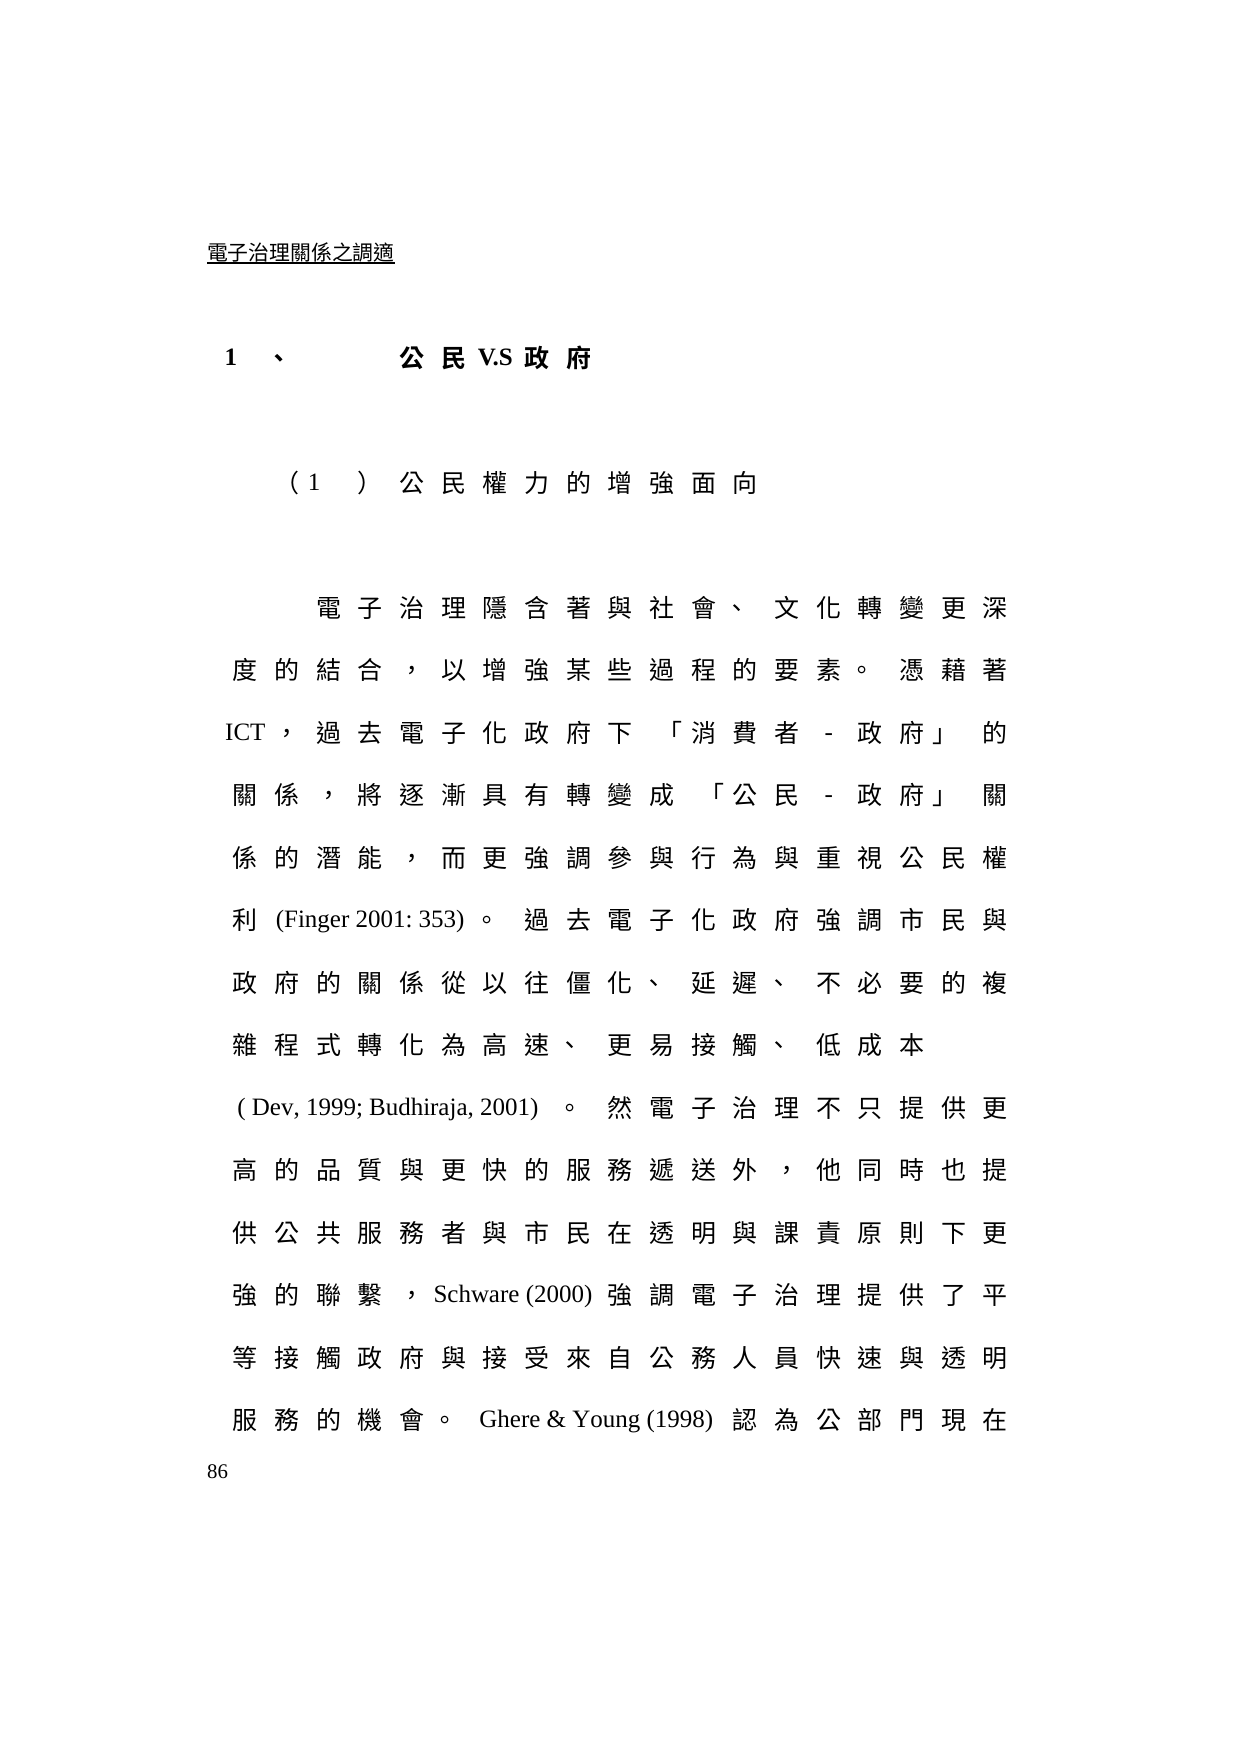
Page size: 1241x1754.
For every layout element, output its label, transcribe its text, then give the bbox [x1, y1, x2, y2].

list 公民V.S政府 [224, 314, 1016, 377]
text 電子治理隱含著與社會、文化轉變更深度的結合，以增強某些過程的要素。憑藉著ICT，過去電子化政府下「消費者-政府」的關係，將逐漸具有轉變成「公民-政府」關係的潛能，而更強調參與行為與重視公民權利(Finger 2001: 353)。過去電子化政府強調市民與政府的關係從以往僵化、延遲、不必要的複雜程式轉化為高速、更易接觸、低成本 ( Dev, 1999; Budhiraja, 2001) 。然電子治理不只提供更高的品質與更快的服務遞送外，他同時也提供公共服務者與市民在透明與課責原則下更強的聯繫，Schware (2000) 強調電子治理提供了平等接觸政府與接受來自公務人員快速與透明服務的機會。Ghere & Young (1998) 認為公部門現在 [224, 564, 1016, 1439]
list 公民權力的增強面向 [224, 439, 1016, 502]
